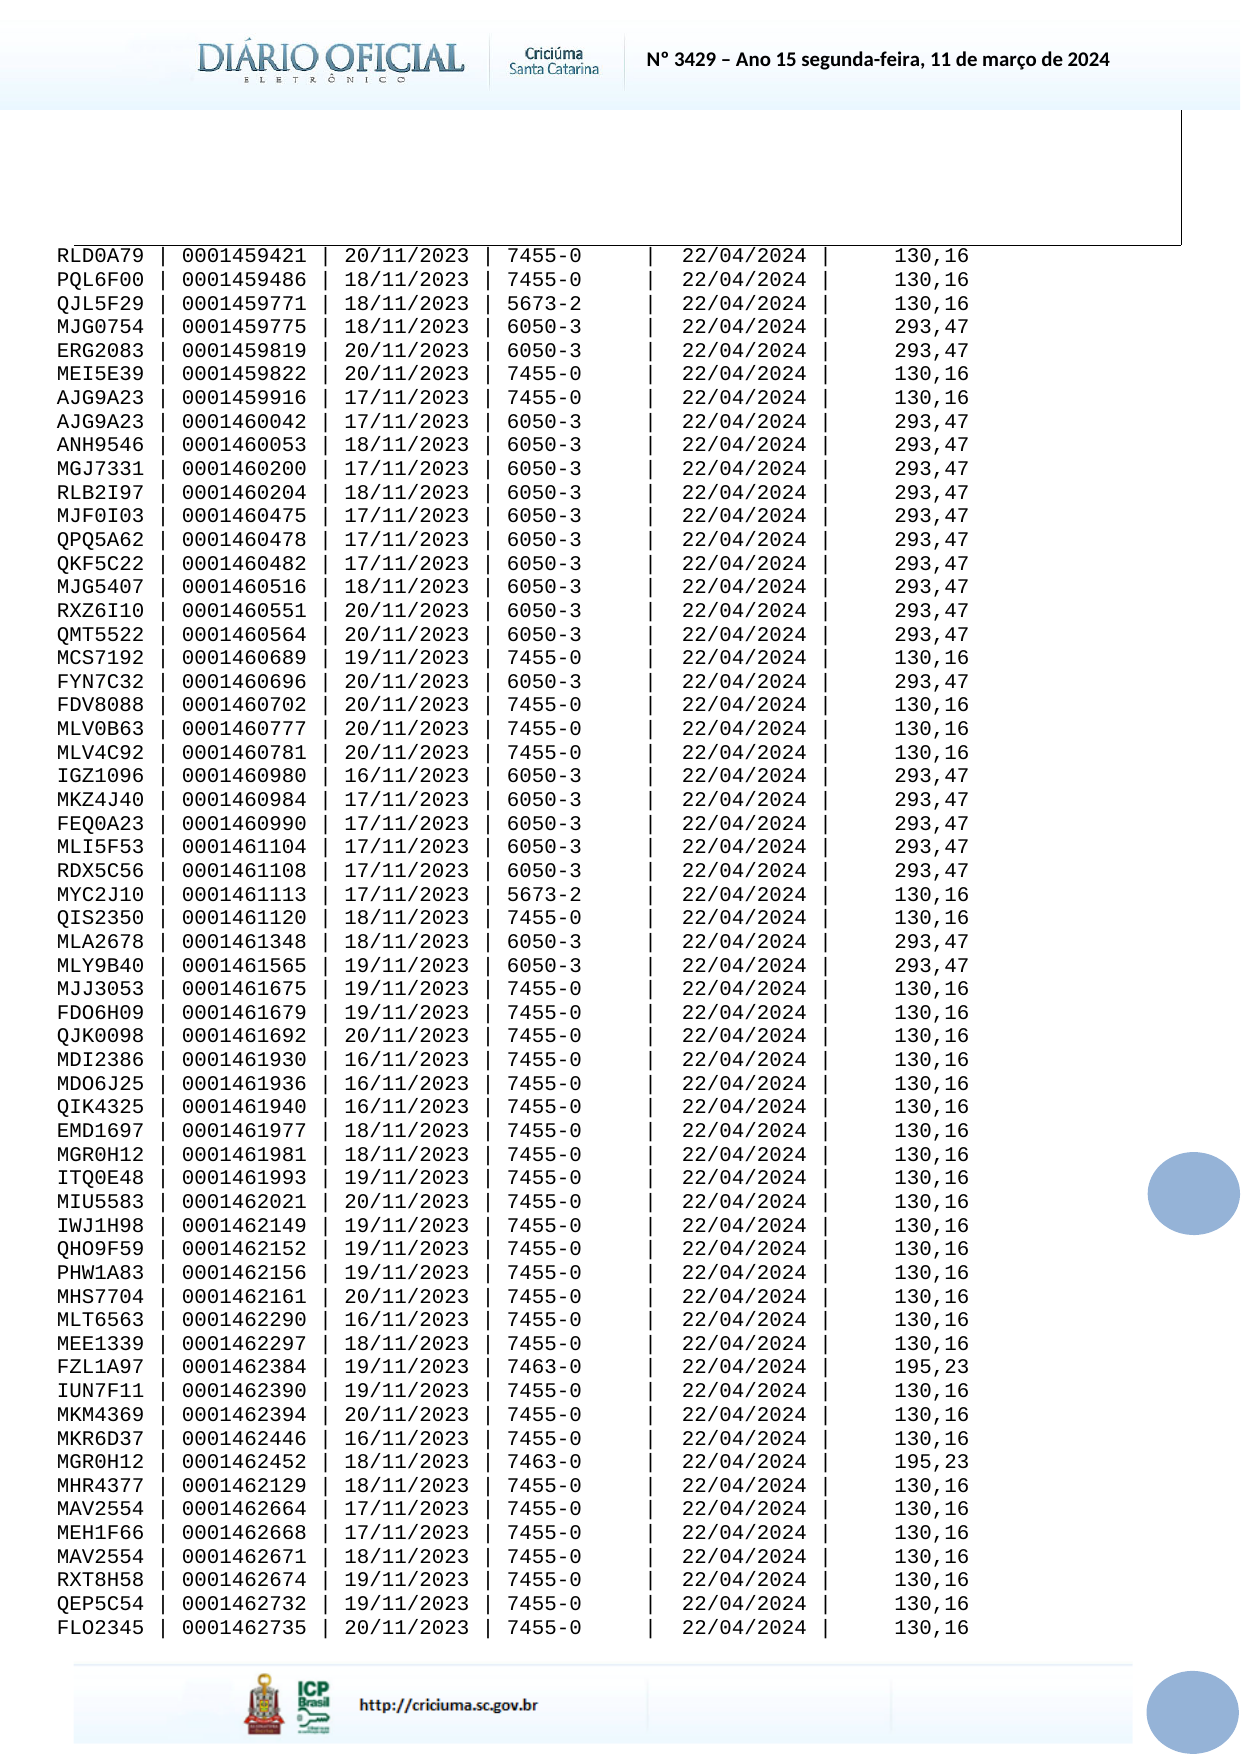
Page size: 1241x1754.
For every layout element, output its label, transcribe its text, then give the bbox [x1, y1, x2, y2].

text ITQ0E48 | 0001461993 | 19/11/2023 | 7455-0 | 22/04/2024 | 130,16 [44, 1167, 1157, 1191]
text RDX5C56 | 0001461108 | 17/11/2023 | 6050-3 | 22/04/2024 | 293,47 [44, 860, 1181, 884]
text EMD1697 | 0001461977 | 18/11/2023 | 7455-0 | 22/04/2024 | 130,16 [44, 1120, 1181, 1144]
text MEH1F66 | 0001462668 | 17/11/2023 | 7455-0 | 22/04/2024 | 130,16 [44, 1522, 1181, 1546]
text QKF5C22 | 0001460482 | 17/11/2023 | 6050-3 | 22/04/2024 | 293,47 [44, 553, 1181, 576]
text FEQ0A23 | 0001460990 | 17/11/2023 | 6050-3 | 22/04/2024 | 293,47 [44, 813, 1181, 836]
text MDO6J25 | 0001461936 | 16/11/2023 | 7455-0 | 22/04/2024 | 130,16 [44, 1073, 1181, 1096]
text MLT6563 | 0001462290 | 16/11/2023 | 7455-0 | 22/04/2024 | 130,16 [44, 1309, 1181, 1333]
text FZL1A97 | 0001462384 | 19/11/2023 | 7463-0 | 22/04/2024 | 195,23 [44, 1357, 1181, 1380]
text MJJ3053 | 0001461675 | 19/11/2023 | 7455-0 | 22/04/2024 | 130,16 [44, 978, 1181, 1002]
text AJG9A23 | 0001459916 | 17/11/2023 | 7455-0 | 22/04/2024 | 130,16 [44, 387, 1181, 411]
text AJG9A23 | 0001460042 | 17/11/2023 | 6050-3 | 22/04/2024 | 293,47 [44, 411, 1181, 434]
text FLO2345 | 0001462735 | 20/11/2023 | 7455-0 | 22/04/2024 | 130,16 [44, 1617, 1181, 1640]
text MDI2386 | 0001461930 | 16/11/2023 | 7455-0 | 22/04/2024 | 130,16 [44, 1049, 1181, 1073]
text MIU5583 | 0001462021 | 20/11/2023 | 7455-0 | 22/04/2024 | 130,16 [44, 1191, 1153, 1215]
text MCS7192 | 0001460689 | 19/11/2023 | 7455-0 | 22/04/2024 | 130,16 [44, 647, 1181, 671]
text IGZ1096 | 0001460980 | 16/11/2023 | 6050-3 | 22/04/2024 | 293,47 [44, 765, 1181, 789]
text RLB2I97 | 0001460204 | 18/11/2023 | 6050-3 | 22/04/2024 | 293,47 [44, 482, 1181, 505]
text IWJ1H98 | 0001462149 | 19/11/2023 | 7455-0 | 22/04/2024 | 130,16 [44, 1215, 1181, 1238]
text FYN7C32 | 0001460696 | 20/11/2023 | 6050-3 | 22/04/2024 | 293,47 [44, 671, 1181, 694]
text ANH9546 | 0001460053 | 18/11/2023 | 6050-3 | 22/04/2024 | 293,47 [44, 434, 1181, 458]
text MYC2J10 | 0001461113 | 17/11/2023 | 5673-2 | 22/04/2024 | 130,16 [44, 884, 1181, 907]
text QMT5522 | 0001460564 | 20/11/2023 | 6050-3 | 22/04/2024 | 293,47 [44, 623, 1181, 647]
text QIS2350 | 0001461120 | 18/11/2023 | 7455-0 | 22/04/2024 | 130,16 [44, 907, 1181, 931]
text MKM4369 | 0001462394 | 20/11/2023 | 7455-0 | 22/04/2024 | 130,16 [44, 1404, 1181, 1427]
text MHR4377 | 0001462129 | 18/11/2023 | 7455-0 | 22/04/2024 | 130,16 [44, 1475, 1181, 1498]
text MLV4C92 | 0001460781 | 20/11/2023 | 7455-0 | 22/04/2024 | 130,16 [44, 742, 1181, 765]
text MLA2678 | 0001461348 | 18/11/2023 | 6050-3 | 22/04/2024 | 293,47 [44, 931, 1181, 954]
text MHS7704 | 0001462161 | 20/11/2023 | 7455-0 | 22/04/2024 | 130,16 [44, 1286, 1181, 1309]
text FDO6H09 | 0001461679 | 19/11/2023 | 7455-0 | 22/04/2024 | 130,16 [44, 1002, 1181, 1026]
text QJK0098 | 0001461692 | 20/11/2023 | 7455-0 | 22/04/2024 | 130,16 [44, 1026, 1181, 1049]
text MGJ7331 | 0001460200 | 17/11/2023 | 6050-3 | 22/04/2024 | 293,47 [44, 458, 1181, 482]
text MJG5407 | 0001460516 | 18/11/2023 | 6050-3 | 22/04/2024 | 293,47 [44, 576, 1181, 600]
text QEP5C54 | 0001462732 | 19/11/2023 | 7455-0 | 22/04/2024 | 130,16 [44, 1593, 1181, 1617]
text QIK4325 | 0001461940 | 16/11/2023 | 7455-0 | 22/04/2024 | 130,16 [44, 1096, 1181, 1120]
text PHW1A83 | 0001462156 | 19/11/2023 | 7455-0 | 22/04/2024 | 130,16 [44, 1262, 1181, 1286]
text MGR0H12 | 0001462452 | 18/11/2023 | 7463-0 | 22/04/2024 | 195,23 [44, 1451, 1181, 1475]
text QJL5F29 | 0001459771 | 18/11/2023 | 5673-2 | 22/04/2024 | 130,16 [44, 292, 1181, 316]
text MGR0H12 | 0001461981 | 18/11/2023 | 7455-0 | 22/04/2024 | 130,16 [44, 1144, 1181, 1167]
text ERG2083 | 0001459819 | 20/11/2023 | 6050-3 | 22/04/2024 | 293,47 [44, 340, 1181, 363]
text MJG0754 | 0001459775 | 18/11/2023 | 6050-3 | 22/04/2024 | 293,47 [44, 316, 1181, 340]
text MAV2554 | 0001462671 | 18/11/2023 | 7455-0 | 22/04/2024 | 130,16 [44, 1546, 1181, 1569]
text MKR6D37 | 0001462446 | 16/11/2023 | 7455-0 | 22/04/2024 | 130,16 [44, 1427, 1181, 1451]
text IUN7F11 | 0001462390 | 19/11/2023 | 7455-0 | 22/04/2024 | 130,16 [44, 1380, 1181, 1404]
text MEE1339 | 0001462297 | 18/11/2023 | 7455-0 | 22/04/2024 | 130,16 [44, 1333, 1181, 1357]
text MAV2554 | 0001462664 | 17/11/2023 | 7455-0 | 22/04/2024 | 130,16 [44, 1498, 1181, 1522]
text MJF0I03 | 0001460475 | 17/11/2023 | 6050-3 | 22/04/2024 | 293,47 [44, 505, 1181, 529]
text MEI5E39 | 0001459822 | 20/11/2023 | 7455-0 | 22/04/2024 | 130,16 [44, 363, 1181, 387]
text RXZ6I10 | 0001460551 | 20/11/2023 | 6050-3 | 22/04/2024 | 293,47 [44, 600, 1181, 623]
text MLY9B40 | 0001461565 | 19/11/2023 | 6050-3 | 22/04/2024 | 293,47 [44, 954, 1181, 978]
text RLD0A79 | 0001459421 | 20/11/2023 | 7455-0 | 22/04/2024 | 130,16 [44, 245, 1181, 269]
text MLI5F53 | 0001461104 | 17/11/2023 | 6050-3 | 22/04/2024 | 293,47 [44, 836, 1181, 860]
text QHO9F59 | 0001462152 | 19/11/2023 | 7455-0 | 22/04/2024 | 130,16 [44, 1238, 1181, 1262]
text QPQ5A62 | 0001460478 | 17/11/2023 | 6050-3 | 22/04/2024 | 293,47 [44, 529, 1181, 553]
text MKZ4J40 | 0001460984 | 17/11/2023 | 6050-3 | 22/04/2024 | 293,47 [44, 789, 1181, 813]
text MLV0B63 | 0001460777 | 20/11/2023 | 7455-0 | 22/04/2024 | 130,16 [44, 718, 1181, 742]
text FDV8088 | 0001460702 | 20/11/2023 | 7455-0 | 22/04/2024 | 130,16 [44, 694, 1181, 718]
text RXT8H58 | 0001462674 | 19/11/2023 | 7455-0 | 22/04/2024 | 130,16 [44, 1569, 1181, 1593]
text PQL6F00 | 0001459486 | 18/11/2023 | 7455-0 | 22/04/2024 | 130,16 [44, 269, 1181, 292]
